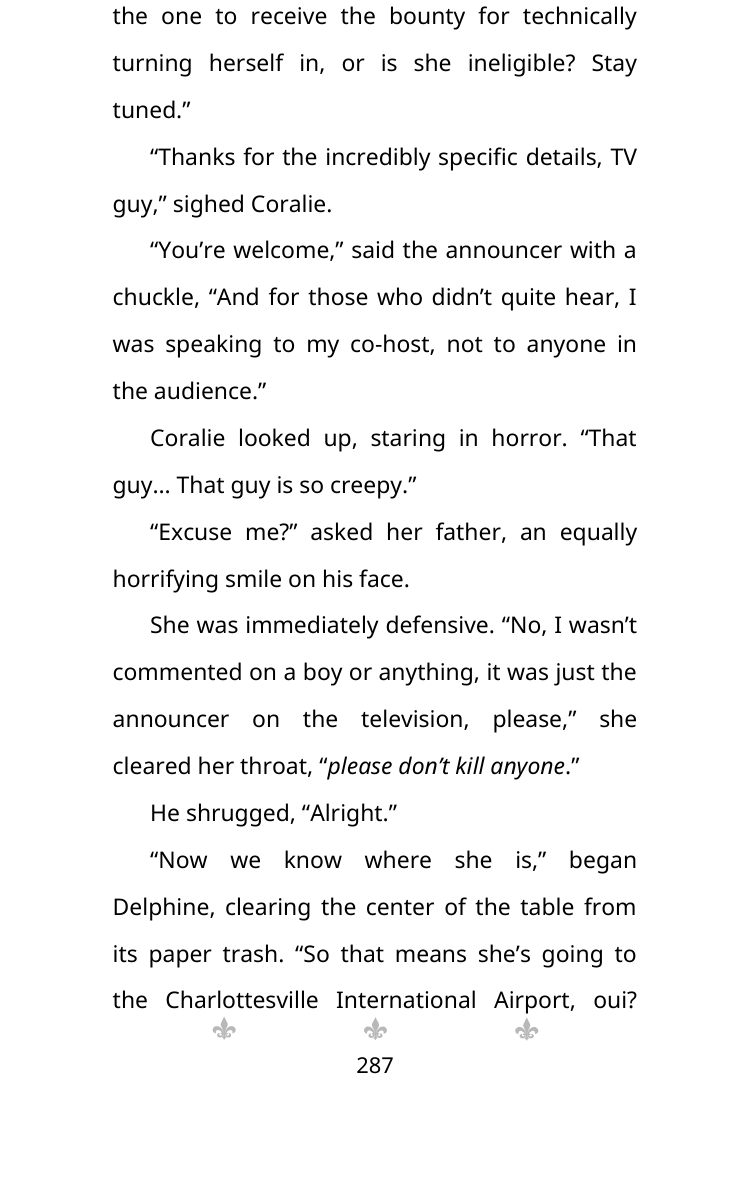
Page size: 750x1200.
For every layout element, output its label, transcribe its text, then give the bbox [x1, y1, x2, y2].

text “Excuse me?” asked her father, an equally horrifying smile on his face. [112, 516, 637, 594]
text She was immediately defensive. “No, I wasn’t commented on a boy or anything, it was just the announcer on the television, please,” she cleared her throat, “please don’t kill anyone.” [112, 609, 637, 781]
text Coralie looked up, staring in horror. “That guy… That guy is so creepy.” [112, 422, 637, 500]
text “Thanks for the incredibly specific details, TV guy,” sighed Coralie. [112, 141, 637, 219]
text “Now we know where she is,” began Delphine, clearing the center of the table from its paper trash. “So that means she’s going to the Charlottesville International Airport, oui? [112, 844, 637, 1016]
text He shrugged, “Alright.” [112, 797, 637, 828]
text “You’re welcome,” said the announcer with a chuckle, “And for those who didn’t quite hear, I was speaking to my co-host, not to anyone in the audience.” [112, 234, 637, 406]
text the one to receive the bounty for technically turning herself in, or is she ineligible? Stay tuned.” [112, 0, 637, 125]
